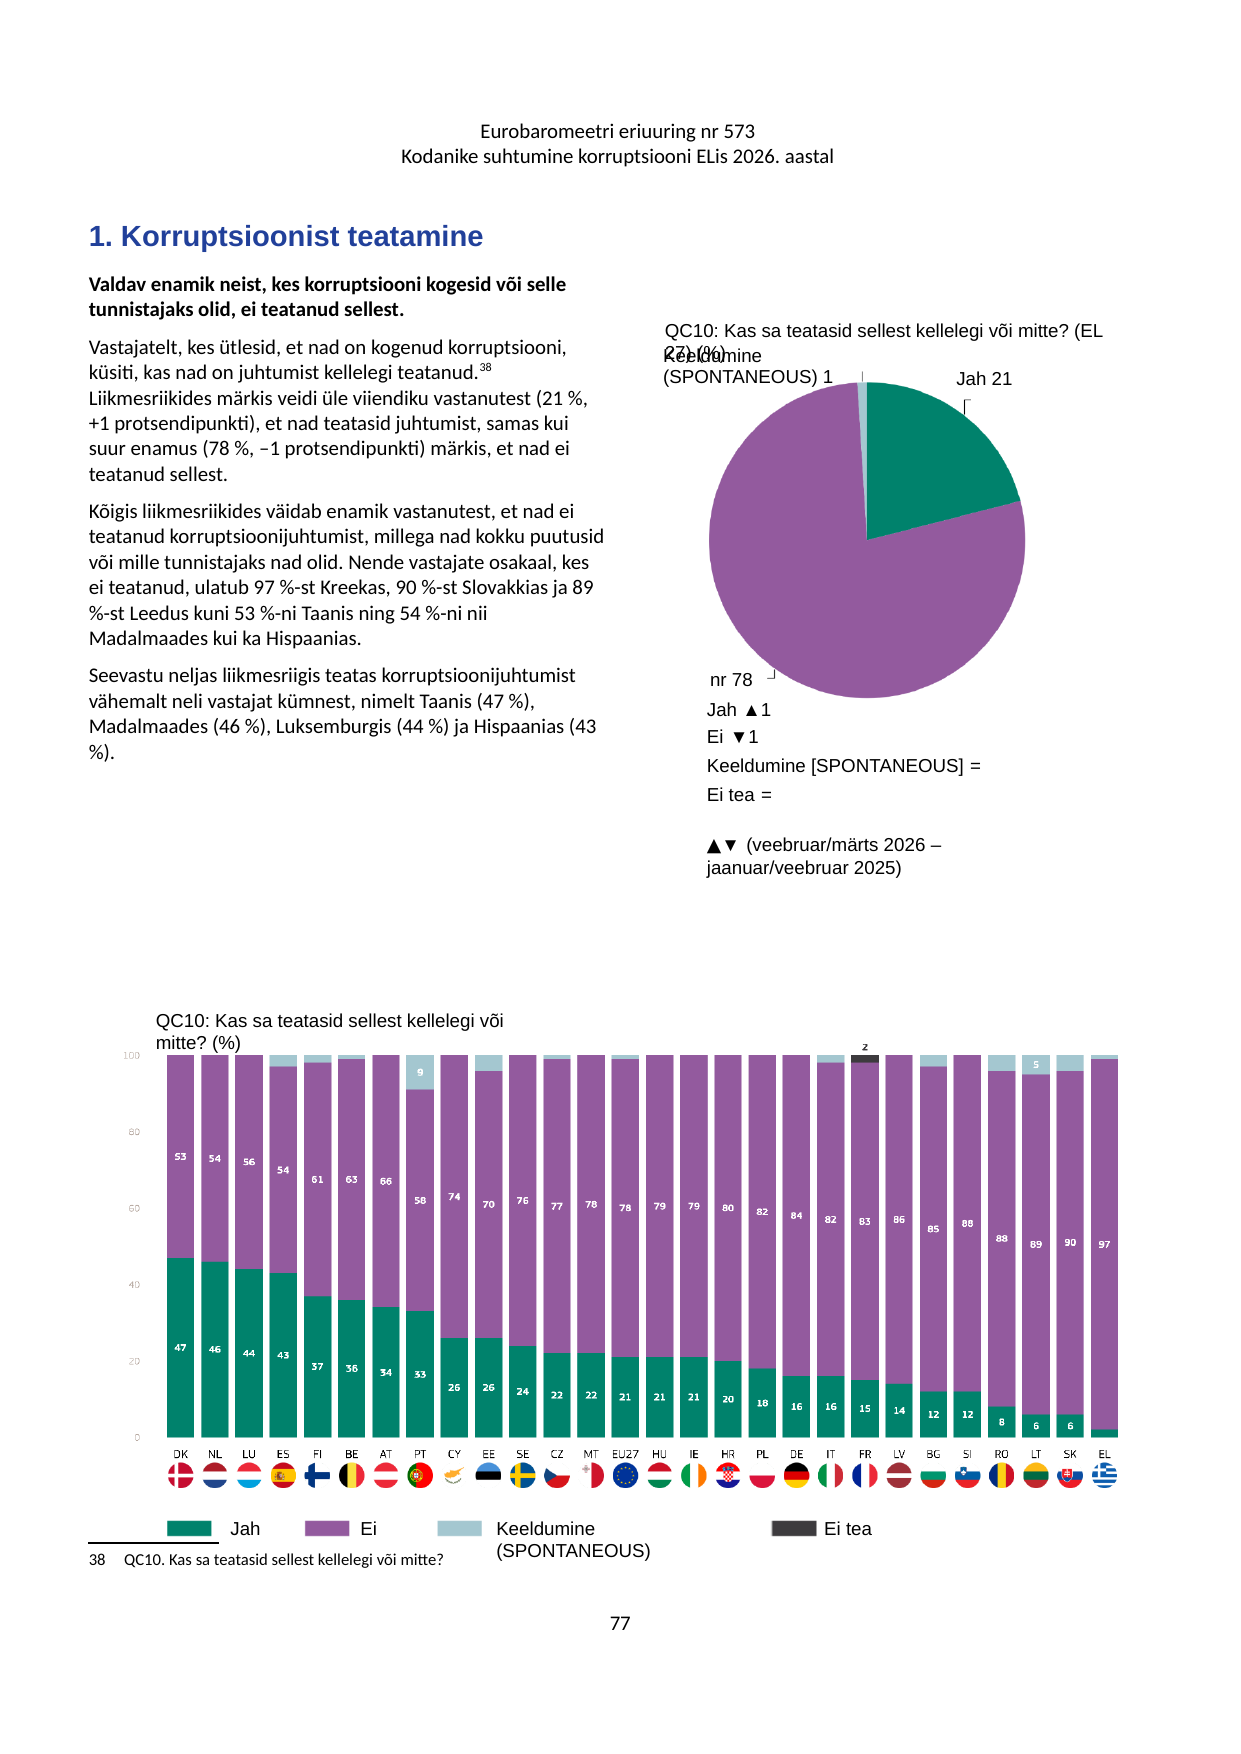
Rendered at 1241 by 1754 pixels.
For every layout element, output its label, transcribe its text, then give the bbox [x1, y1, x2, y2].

picture [705, 367, 1031, 702]
picture [115, 1044, 1125, 1494]
subtitle 1. Korruptsioonist teatamine [88, 219, 605, 253]
text Kõigis liikmesriikides väidab enamik vastanutest, et nad ei teatanud korruptsioonijuhtumist, millega nad kokku puutusid või mille tunnistajaks nad olid. Nende vastajate osakaal, kes ei teatanud, ulatub 97 %-st Kreekas, 90 %-st Slovakkias ja 89 %-st Leedus kuni 53 %-ni Taanis ning 54 %-ni nii Madalmaades kui ka Hispaanias. [88, 498, 605, 651]
text Valdav enamik neist, kes korruptsiooni kogesid või selle tunnistajaks olid, ei teatanud sellest. [88, 271, 605, 322]
picture [162, 1510, 818, 1539]
text Seevastu neljas liikmesriigis teatas korruptsioonijuhtumist vähemalt neli vastajat kümnest, nimelt Taanis (47 %), Madalmaades (46 %), Luksemburgis (44 %) ja Hispaanias (43 %). [88, 663, 605, 764]
text QC10. Kas sa teatasid sellest kellelegi või mitte? [88, 1549, 605, 1569]
text Vastajatelt, kes ütlesid, et nad on kogenud korruptsiooni, küsiti, kas nad on juhtumist kellelegi teatanud. Liikmesriikides märkis veidi üle viiendiku vastanutest (21 %, +1 protsendipunkti), et nad teatasid juhtumist, samas kui suur enamus (78 %, –1 protsendipunkti) märkis, et nad ei teatanud sellest. [88, 334, 605, 486]
